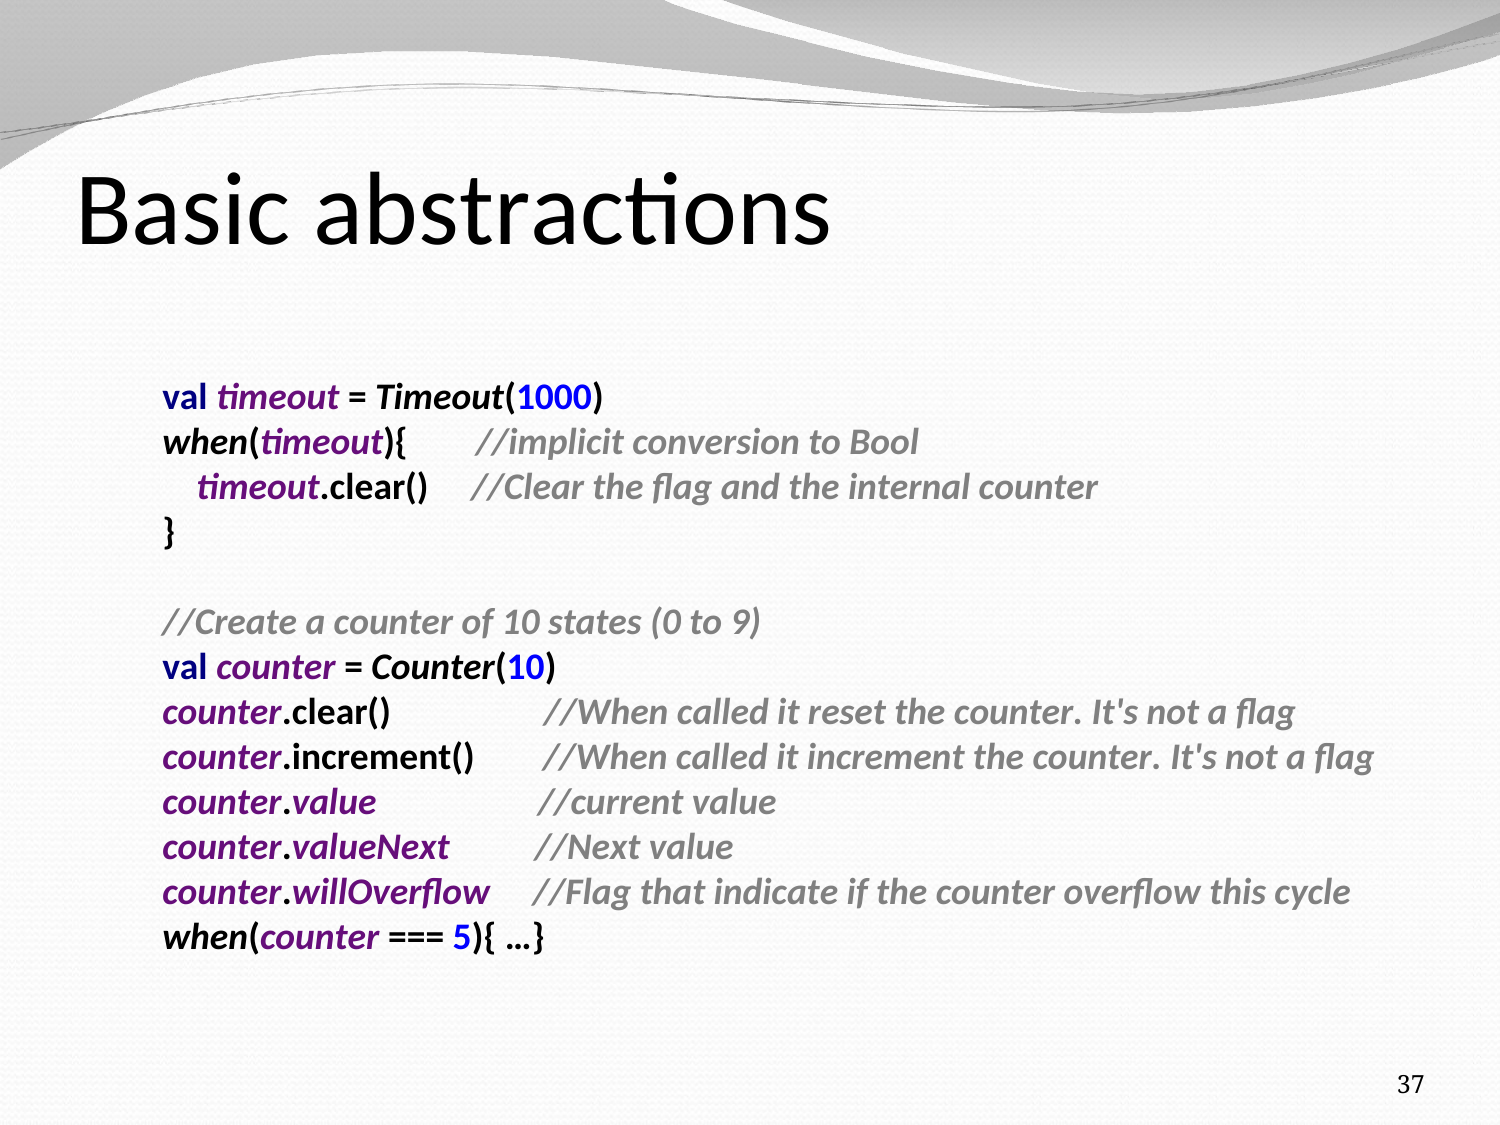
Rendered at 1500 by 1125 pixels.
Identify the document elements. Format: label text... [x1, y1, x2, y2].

title Basic abstractions [75, 78, 1426, 266]
picture [0, 0, 1500, 1125]
text_box val timeout = Timeout(1000) when(timeout){ //implicit conversion to Bool timeout.clear() //Clear the flag and the internal counter } //Create a counter of 10 states (0 to 9) val counter = Counter(10) counter.clear() //When called it reset the counter. It's not a flag counter.increment() //When called it increment the counter. It's not a flag counter.value //current value counter.valueNext //Next value counter.willOverflow //Flag that indicate if the counter overflow this cycle when(counter === 5){ …} [147, 364, 1391, 965]
text_box [1299, 1042, 1426, 1103]
